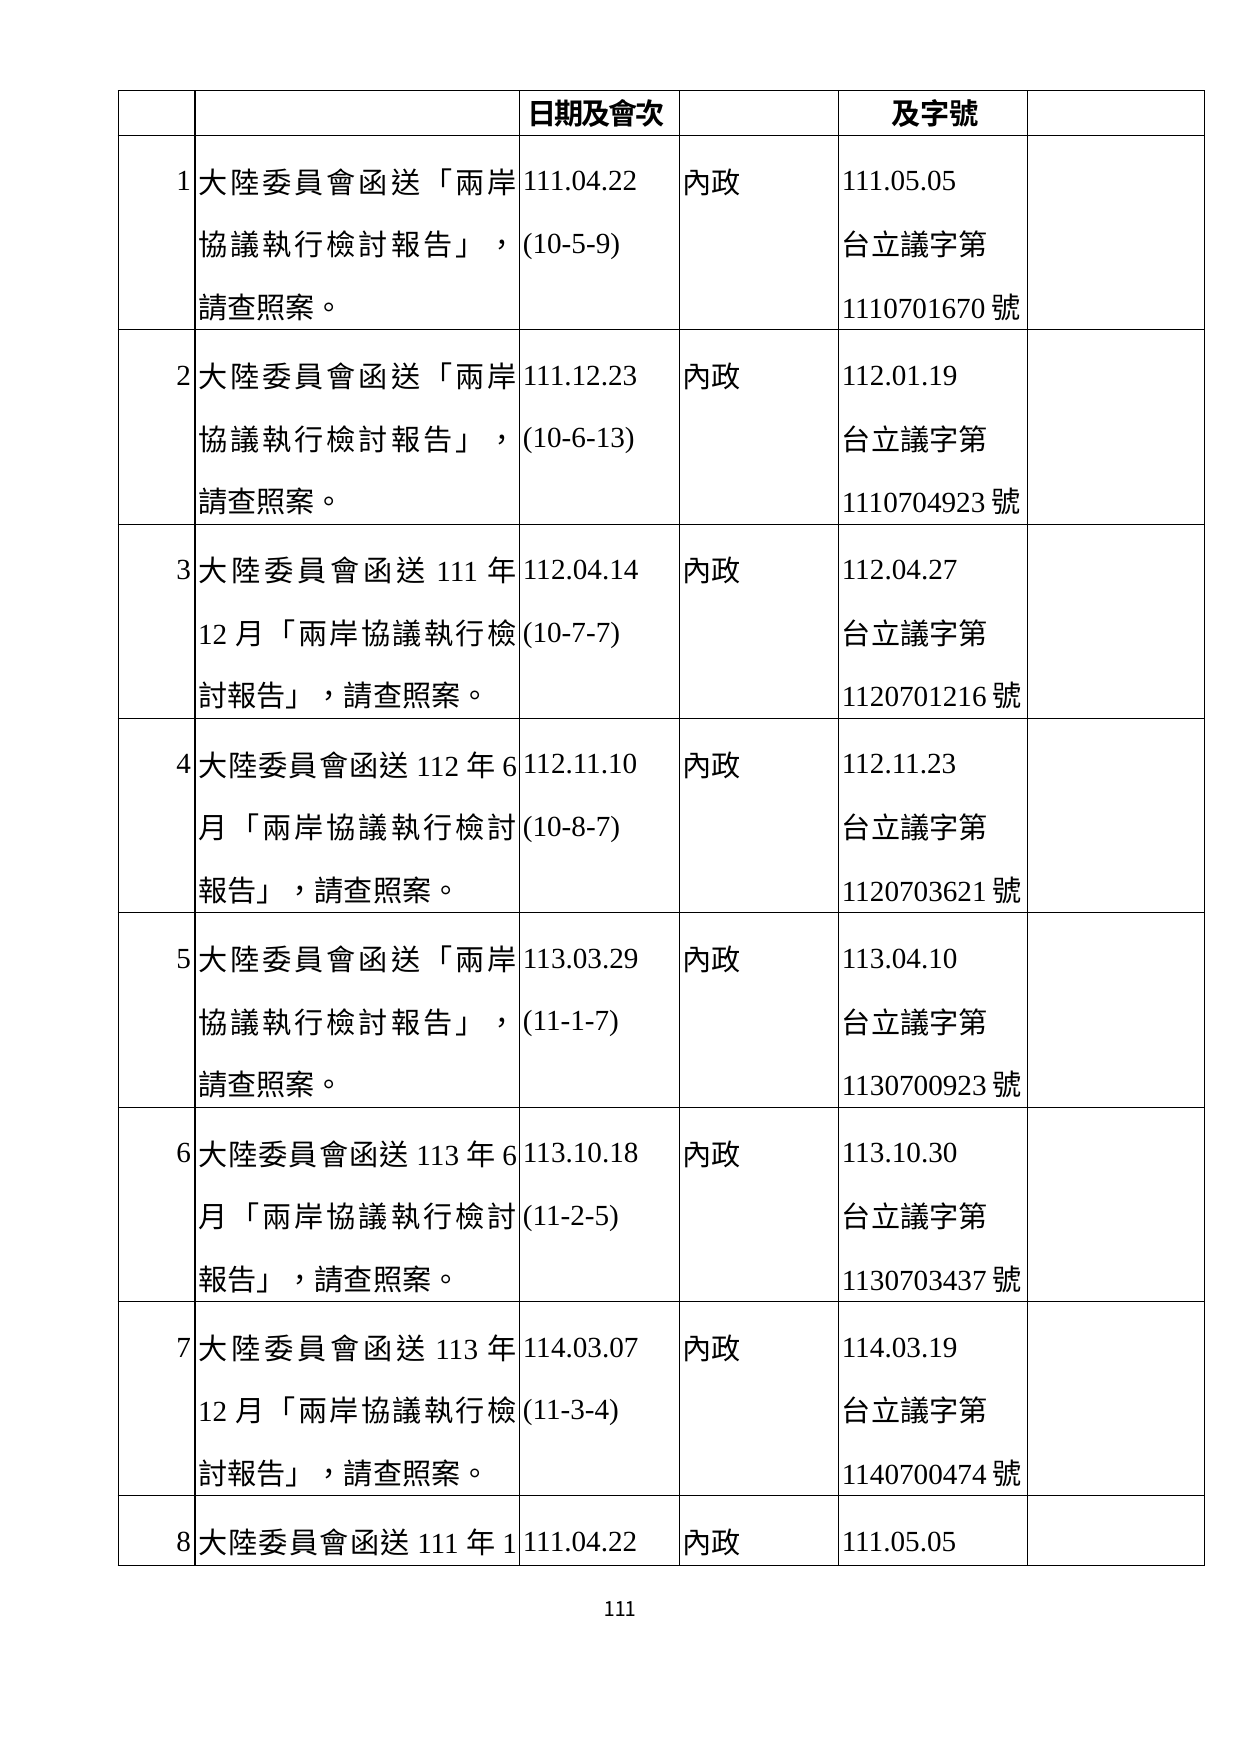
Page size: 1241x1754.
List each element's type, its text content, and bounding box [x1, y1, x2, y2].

table_cell [119, 525, 194, 718]
table_cell 113.10.18 (11-2-5) [520, 1108, 679, 1301]
table_cell 大陸委員會函送「兩岸協議執行檢討報告」，請查照案。 [196, 913, 519, 1107]
table_cell 大陸委員會函送111年1 [196, 1496, 519, 1565]
table_cell 111.04.22 [520, 1496, 679, 1565]
table_cell [119, 330, 194, 523]
table_cell 內政 [680, 719, 838, 912]
table_cell [119, 1496, 194, 1565]
table_cell 112.11.10 (10-8-7) [520, 719, 679, 912]
table_cell [1028, 136, 1204, 329]
table_cell 114.03.07 (11-3-4) [520, 1302, 679, 1495]
table_cell 內政 [680, 136, 838, 329]
table_cell 112.01.19 台立議字第1110704923號 [839, 330, 1027, 523]
table_cell [119, 136, 194, 329]
table_header 日期及會次 [520, 91, 679, 135]
table_cell 113.04.10 台立議字第1130700923號 [839, 913, 1027, 1107]
table_cell 內政 [680, 913, 838, 1107]
table_cell 大陸委員會函送112年6月「兩岸協議執行檢討報告」，請查照案。 [196, 719, 519, 912]
table_cell [1028, 525, 1204, 718]
table_cell [1028, 1496, 1204, 1565]
table_cell 111.04.22 (10-5-9) [520, 136, 679, 329]
table_cell 112.04.27 台立議字第1120701216號 [839, 525, 1027, 718]
table_cell 111.12.23 (10-6-13) [520, 330, 679, 523]
table_header 及字號 [839, 91, 1027, 135]
table_cell [119, 913, 194, 1107]
table_cell [1028, 913, 1204, 1107]
table_cell 大陸委員會函送113年12月「兩岸協議執行檢討報告」，請查照案。 [196, 1302, 519, 1495]
table_cell [1028, 1302, 1204, 1495]
table_header [1028, 91, 1204, 135]
table_cell 大陸委員會函送111年12月「兩岸協議執行檢討報告」，請查照案。 [196, 525, 519, 718]
table_cell 113.10.30 台立議字第1130703437號 [839, 1108, 1027, 1301]
table_cell 內政 [680, 1496, 838, 1565]
table_cell 內政 [680, 330, 838, 523]
table_cell 內政 [680, 1302, 838, 1495]
table_cell 大陸委員會函送「兩岸協議執行檢討報告」，請查照案。 [196, 136, 519, 329]
table_cell 112.04.14 (10-7-7) [520, 525, 679, 718]
table_cell 114.03.19 台立議字第1140700474號 [839, 1302, 1027, 1495]
table_cell 內政 [680, 525, 838, 718]
table_header [119, 91, 194, 135]
table_cell 111.05.05 [839, 1496, 1027, 1565]
table_cell [119, 1302, 194, 1495]
table_cell 113.03.29 (11-1-7) [520, 913, 679, 1107]
table_cell [119, 1108, 194, 1301]
table_cell [1028, 1108, 1204, 1301]
table_cell 111.05.05 台立議字第1110701670號 [839, 136, 1027, 329]
table_cell 內政 [680, 1108, 838, 1301]
table_header [196, 91, 519, 135]
table_cell 112.11.23 台立議字第1120703621號 [839, 719, 1027, 912]
table_header [680, 91, 838, 135]
table_cell [119, 719, 194, 912]
table_cell [1028, 330, 1204, 523]
table_cell 大陸委員會函送113年6月「兩岸協議執行檢討報告」，請查照案。 [196, 1108, 519, 1301]
table_cell [1028, 719, 1204, 912]
table_cell 大陸委員會函送「兩岸協議執行檢討報告」，請查照案。 [196, 330, 519, 523]
